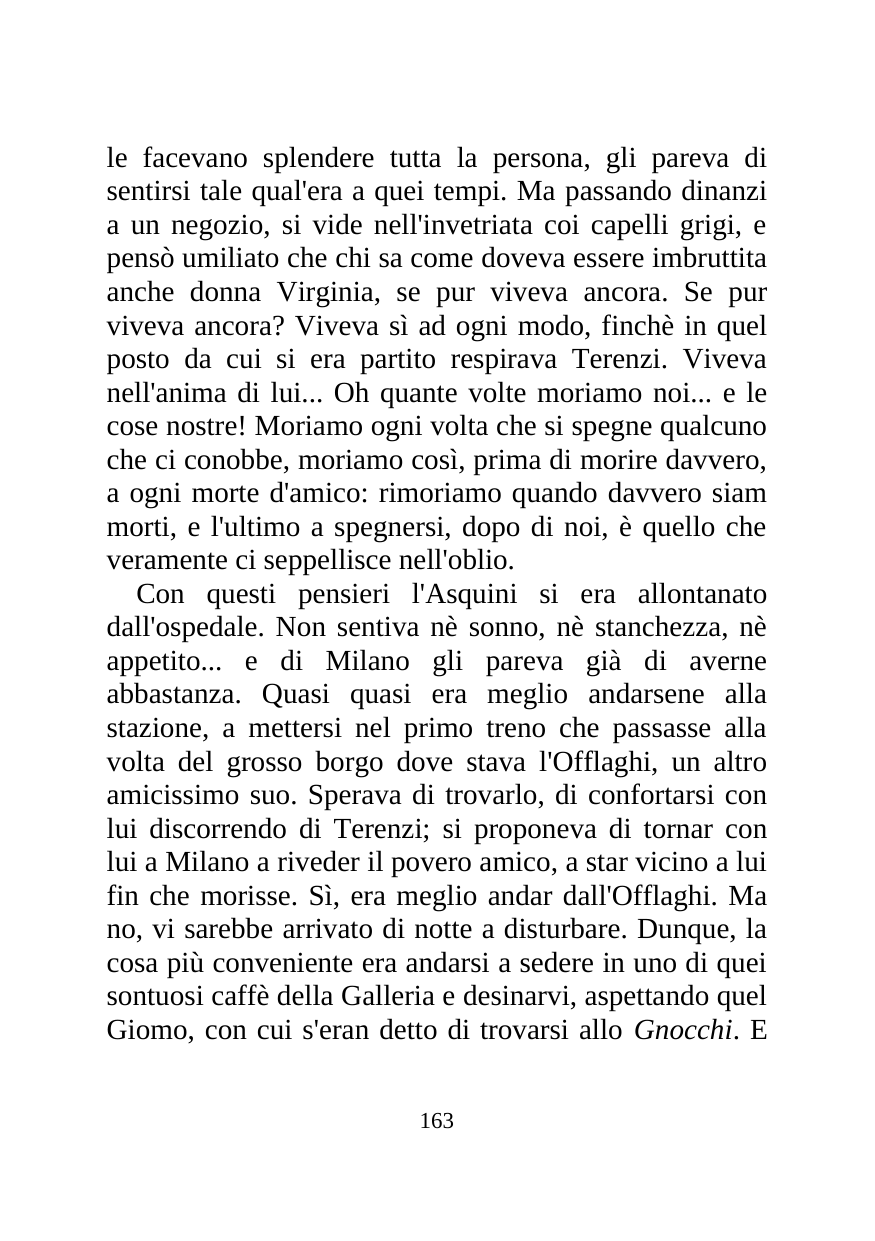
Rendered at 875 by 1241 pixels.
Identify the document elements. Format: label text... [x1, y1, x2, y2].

text le facevano splendere tutta la persona, gli pareva di sentirsi tale qual'era a quei tempi. Ma passando dinanzi a un negozio, si vide nell'invetriata coi capelli grigi, e pensò umiliato che chi sa come doveva essere imbruttita anche donna Virginia, se pur viveva ancora. Se pur viveva ancora? Viveva sì ad ogni modo, finchè in quel posto da cui si era partito respirava Terenzi. Viveva nell'anima di lui... Oh quante volte moriamo noi... e le cose nostre! Moriamo ogni volta che si spegne qualcuno che ci conobbe, moriamo così, prima di morire davvero, a ogni morte d'amico: rimoriamo quando davvero siam morti, e l'ultimo a spegnersi, dopo di noi, è quello che veramente ci seppellisce nell'oblio. [106, 140, 768, 576]
text Con questi pensieri l'Asquini si era allontanato dall'ospedale. Non sentiva nè sonno, nè stanchezza, nè appetito... e di Milano gli pareva già di averne abbastanza. Quasi quasi era meglio andarsene alla stazione, a mettersi nel primo treno che passasse alla volta del grosso borgo dove stava l'Offlaghi, un altro amicissimo suo. Sperava di trovarlo, di confortarsi con lui discorrendo di Terenzi; si proponeva di tornar con lui a Milano a riveder il povero amico, a star vicino a lui fin che morisse. Sì, era meglio andar dall'Offlaghi. Ma no, vi sarebbe arrivato di notte a disturbare. Dunque, la cosa più conveniente era andarsi a sedere in uno di quei sontuosi caffè della Galleria e desinarvi, aspettando quel Giomo, con cui s'eran detto di trovarsi allo Gnocchi. E [106, 576, 768, 1046]
